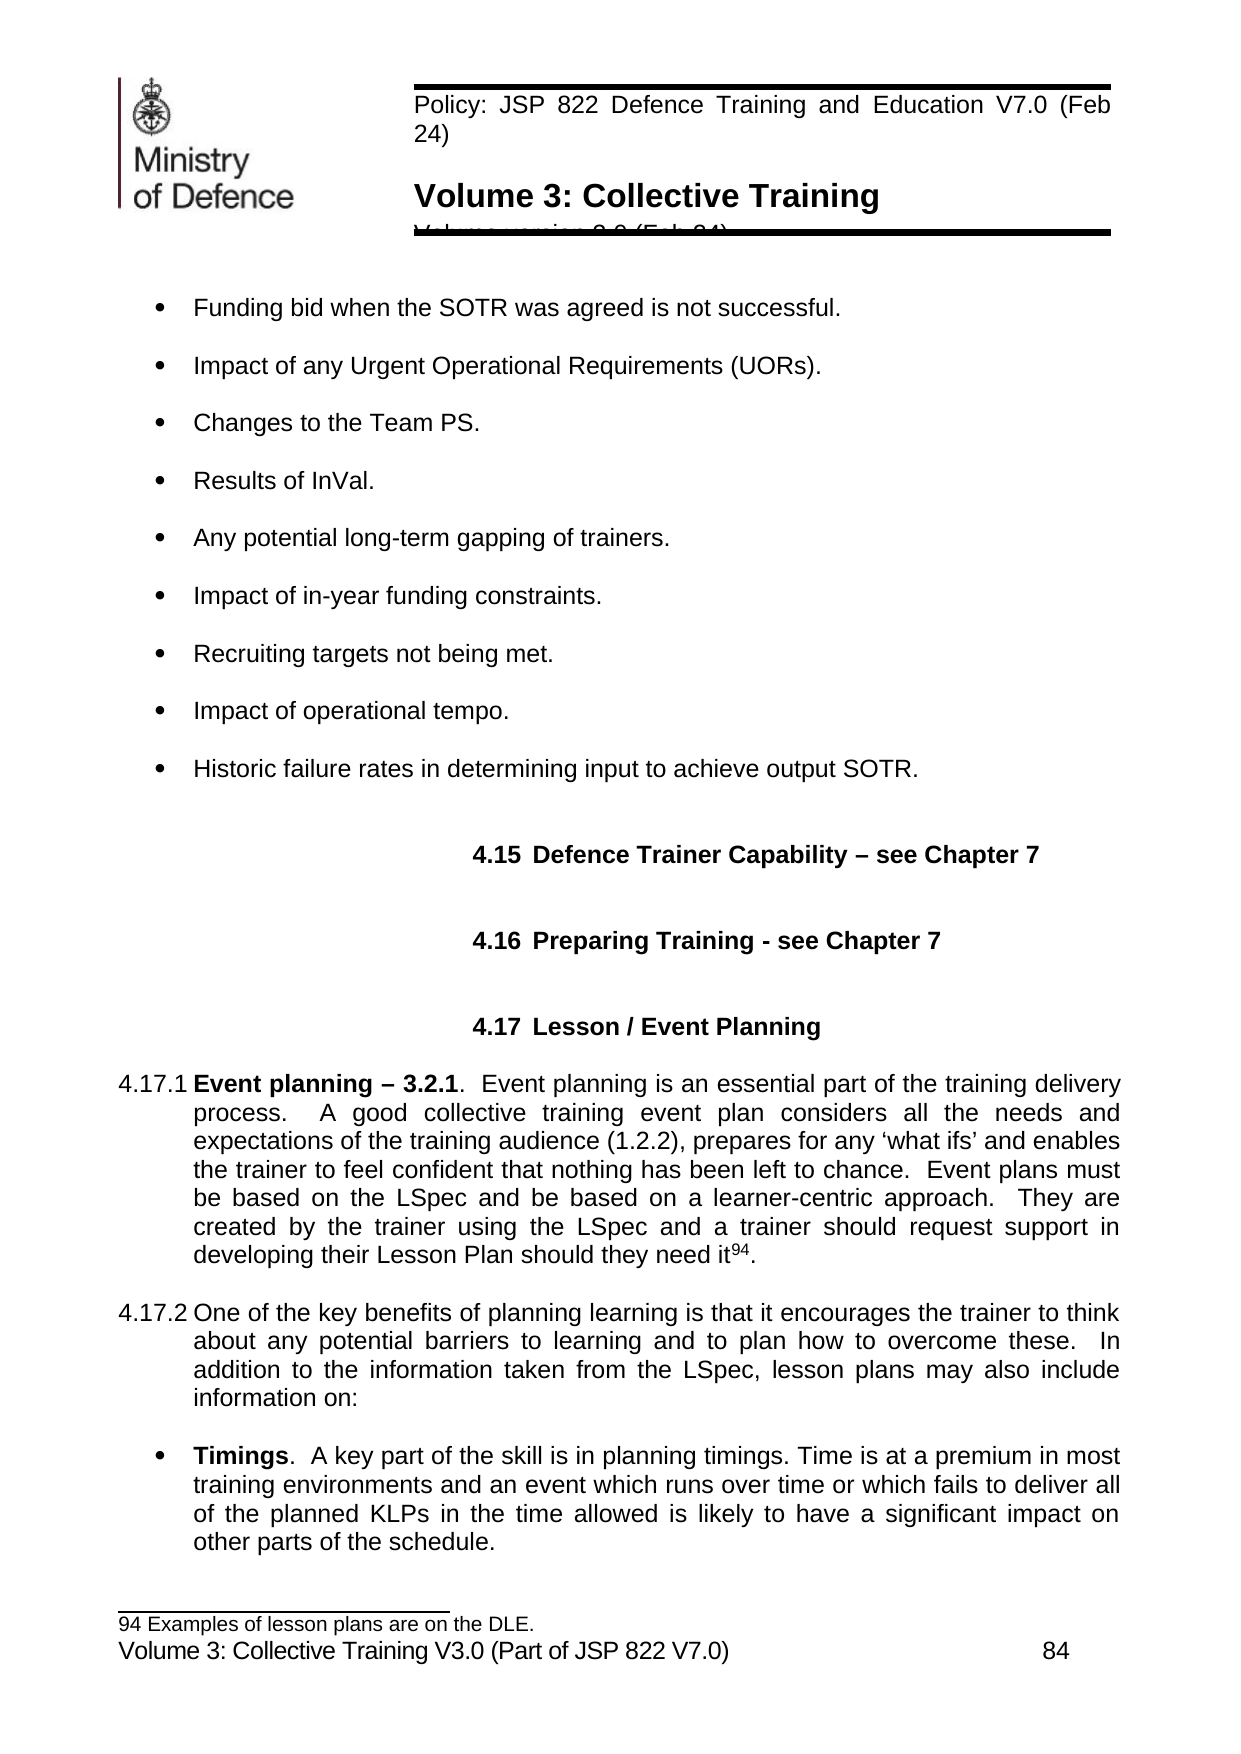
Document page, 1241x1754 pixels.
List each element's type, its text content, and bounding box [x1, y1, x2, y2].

list Results of InVal. [156, 466, 1122, 495]
list Impact of operational tempo. [156, 696, 1122, 725]
list Impact of in-year funding constraints. [156, 581, 1122, 610]
list Funding bid when the SOTR was agreed is not successful. [156, 293, 1122, 322]
list Any potential long-term gapping of trainers. [156, 523, 1122, 552]
list Impact of any Urgent Operational Requirements (UORs). [156, 351, 1122, 379]
subtitle One of the key benefits of planning learning is that it encourages the trainer to think about any potential barriers to learning and to plan how to overcome these. In addition to the information taken from the LSpec, lesson plans may also include information on: [118, 1298, 1122, 1412]
subtitle Lesson / Event Planning [472, 1012, 1122, 1041]
list Recruiting targets not being met. [156, 639, 1122, 667]
subtitle Preparing Training - see Chapter 7 [472, 926, 1122, 955]
list Historic failure rates in determining input to achieve output SOTR. [156, 754, 1122, 783]
subtitle Defence Trainer Capability – see Chapter 7 [472, 840, 1122, 869]
subtitle Event planning – 3.2.1. Event planning is an essential part of the training delivery process. A good collective training event plan considers all the needs and expectations of the training audience (1.2.2), prepares for any ‘what ifs’ and enables the trainer to feel confident that nothing has been left to chance. Event plans must be based on the LSpec and be based on a learner-centric approach. They are created by the trainer using the LSpec and a trainer should request support in developing their Lesson Plan should they need it. [118, 1069, 1122, 1269]
list Timings. A key part of the skill is in planning timings. Time is at a premium in most training environments and an event which runs over time or which fails to deliver all of the planned KLPs in the time allowed is likely to have a significant impact on other parts of the schedule. [156, 1441, 1122, 1556]
list Changes to the Team PS. [156, 408, 1122, 437]
text Examples of lesson plans are on the DLE. [118, 1612, 1122, 1636]
